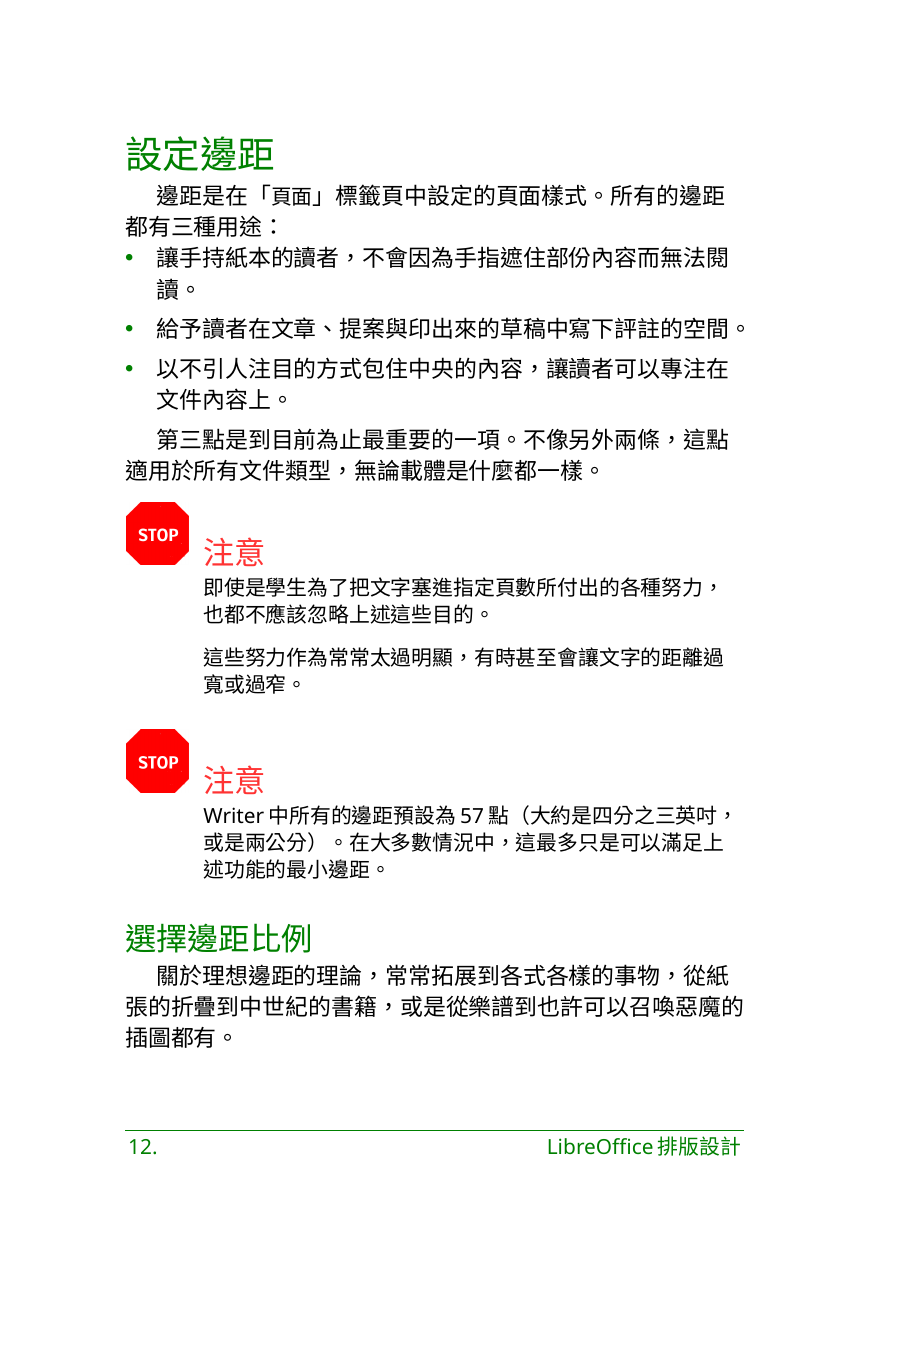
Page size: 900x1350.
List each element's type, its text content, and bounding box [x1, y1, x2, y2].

list 注意 [125, 501, 744, 574]
text 第三點是到目前為止最重要的一項。不像另外兩條，這點適用於所有文件類型，無論載體是什麼都一樣。 [125, 423, 744, 486]
list 注意 [125, 729, 744, 801]
list 讓手持紙本的讀者，不會因為手指遮住部份內容而無法閱讀。 [125, 242, 744, 304]
subtitle 選擇邊距比例 [125, 914, 744, 959]
text 這些努力作為常常太過明顯，有時甚至會讓文字的距離過寬或過窄。 [203, 643, 744, 698]
picture [126, 502, 189, 565]
text Writer中所有的邊距預設為57點（大約是四分之三英吋，或是兩公分）。在大多數情況中，這最多只是可以滿足上述功能的最小邊距。 [203, 801, 744, 883]
list 給予讀者在文章、提案與印出來的草稿中寫下評註的空間。 [125, 313, 744, 344]
subtitle 設定邊距 [125, 125, 744, 179]
text 關於理想邊距的理論，常常拓展到各式各樣的事物，從紙張的折疊到中世紀的書籍，或是從樂譜到也許可以召喚惡魔的插圖都有。 [125, 959, 744, 1053]
picture [126, 729, 189, 793]
text 即使是學生為了把文字塞進指定頁數所付出的各種努力，也都不應該忽略上述這些目的。 [203, 574, 744, 628]
list 以不引人注目的方式包住中央的內容，讓讀者可以專注在文件內容上。 [125, 352, 744, 415]
text 邊距是在「頁面」標籤頁中設定的頁面樣式。所有的邊距都有三種用途： [125, 179, 744, 242]
